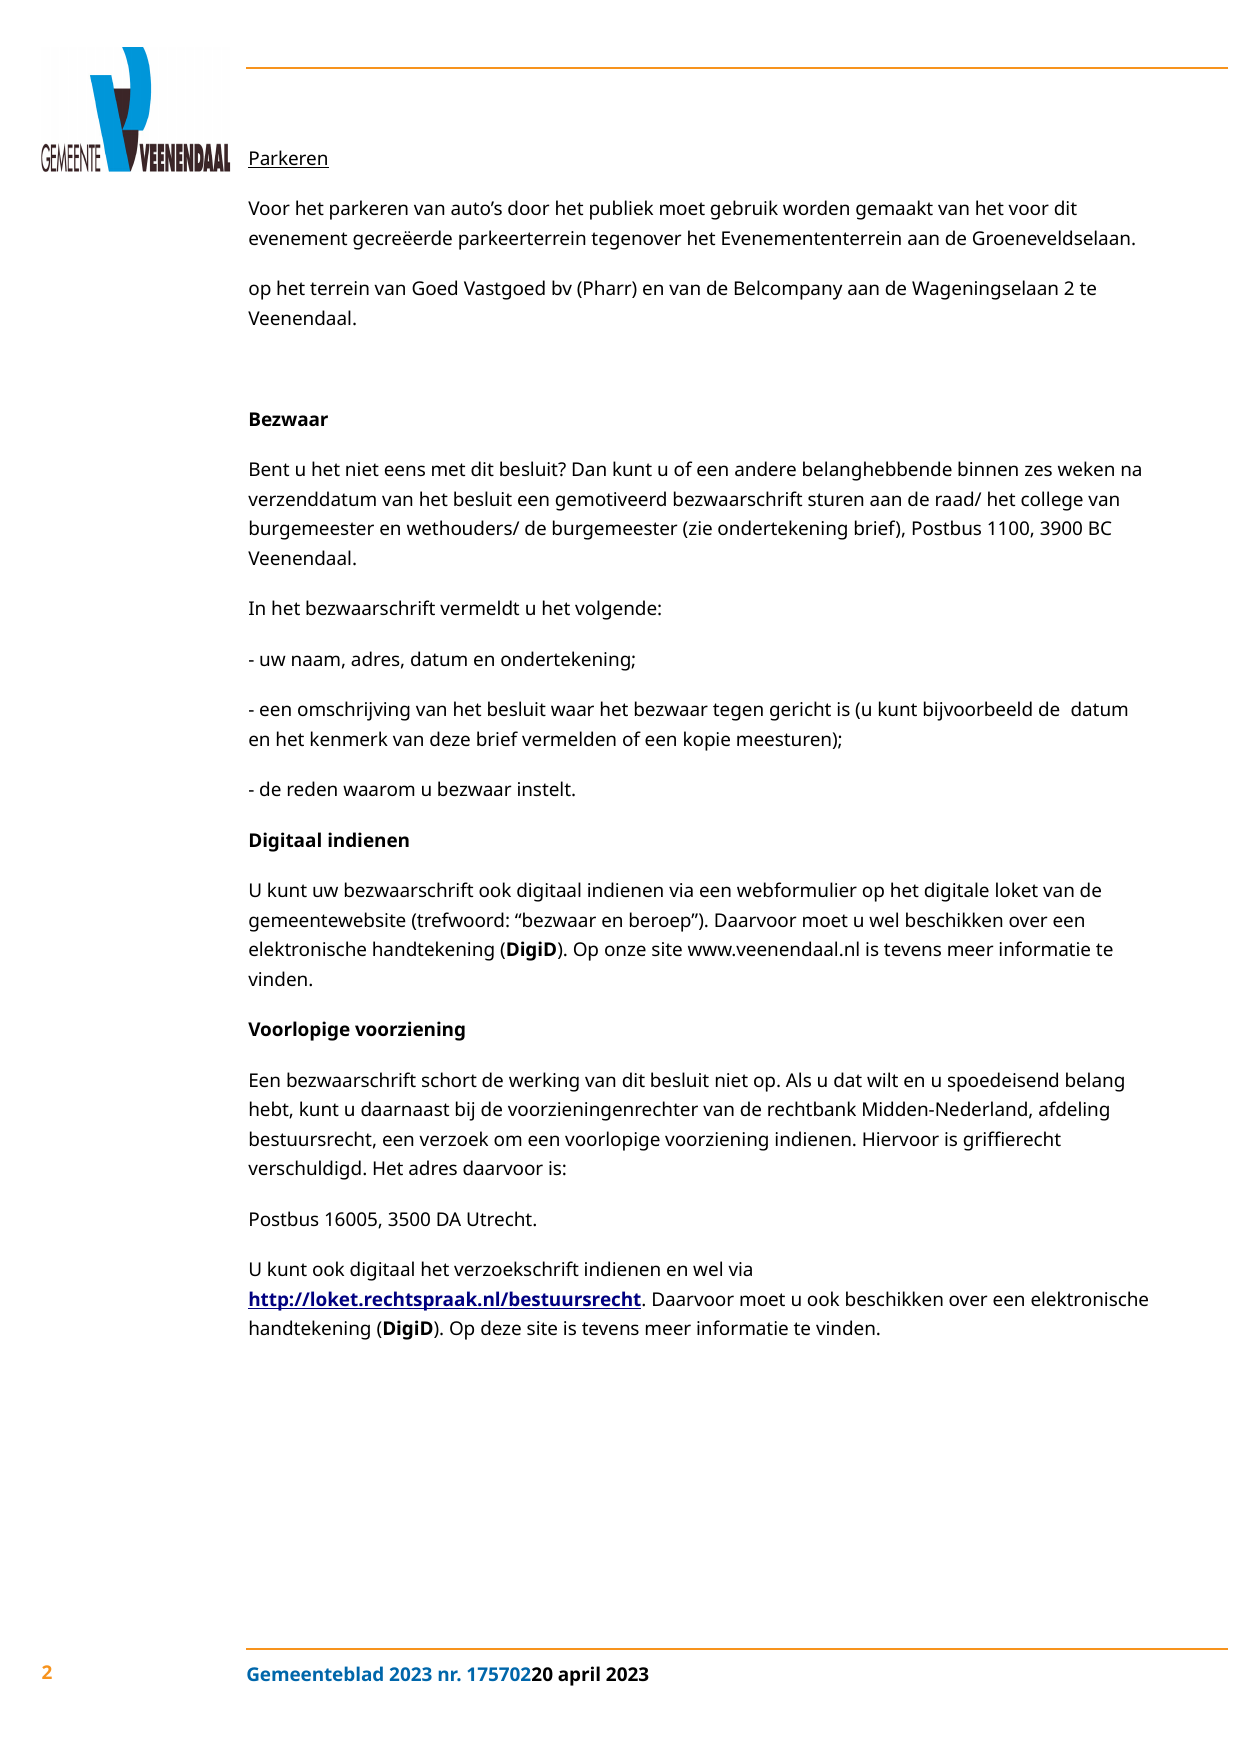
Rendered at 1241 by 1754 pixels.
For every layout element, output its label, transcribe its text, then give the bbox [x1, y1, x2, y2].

text Parkeren [248, 145, 1152, 171]
text U kunt uw bezwaarschrift ook digitaal indienen via een webformulier op het digitale loket van de gemeentewebsite (trefwoord: “bezwaar en beroep”). Daarvoor moet u wel beschikken over een elektronische handtekening (DigiD). Op onze site www.veenendaal.nl is tevens meer informatie te vinden. [248, 877, 1152, 992]
text - de reden waarom u bezwaar instelt. [248, 776, 1152, 802]
picture [123, 47, 231, 172]
text Bent u het niet eens met dit besluit? Dan kunt u of een andere belanghebbende binnen zes weken na verzenddatum van het besluit een gemotiveerd bezwaarschrift sturen aan de raad/ het college van burgemeester en wethouders/ de burgemeester (zie ondertekening brief), Postbus 1100, 3900 BC Veenendaal. [248, 456, 1152, 571]
text Een bezwaarschrift schort de werking van dit besluit niet op. Als u dat wilt en u spoedeisend belang hebt, kunt u daarnaast bij de voorzieningenrechter van de rechtbank Midden-Nederland, afdeling bestuursrecht, een verzoek om een voorlopige voorziening indienen. Hiervoor is griffierecht verschuldigd. Het adres daarvoor is: [248, 1067, 1152, 1181]
text U kunt ook digitaal het verzoekschrift indienen en wel via http://loket.rechtspraak.nl/bestuursrecht. Daarvoor moet u ook beschikken over een elektronische handtekening (DigiD). Op deze site is tevens meer informatie te vinden. [248, 1256, 1152, 1341]
text Bezwaar [248, 406, 1152, 432]
text In het bezwaarschrift vermeldt u het volgende: [248, 596, 1152, 621]
text op het terrein van Goed Vastgoed bv (Pharr) en van de Belcompany aan de Wageningselaan 2 te Veenendaal. [248, 276, 1152, 331]
text Voorlopige voorziening [248, 1016, 1152, 1042]
text - een omschrijving van het besluit waar het bezwaar tegen gericht is (u kunt bijvoorbeeld de datum en het kenmerk van deze brief vermelden of een kopie meesturen); [248, 696, 1152, 752]
text Digitaal indienen [248, 827, 1152, 853]
picture [41, 47, 130, 172]
text - uw naam, adres, datum en ondertekening; [248, 646, 1152, 672]
text Voor het parkeren van auto’s door het publiek moet gebruik worden gemaakt van het voor dit evenement gecreëerde parkeerterrein tegenover het Evenemententerrein aan de Groeneveldselaan. [248, 196, 1152, 251]
text Postbus 16005, 3500 DA Utrecht. [248, 1206, 1152, 1232]
